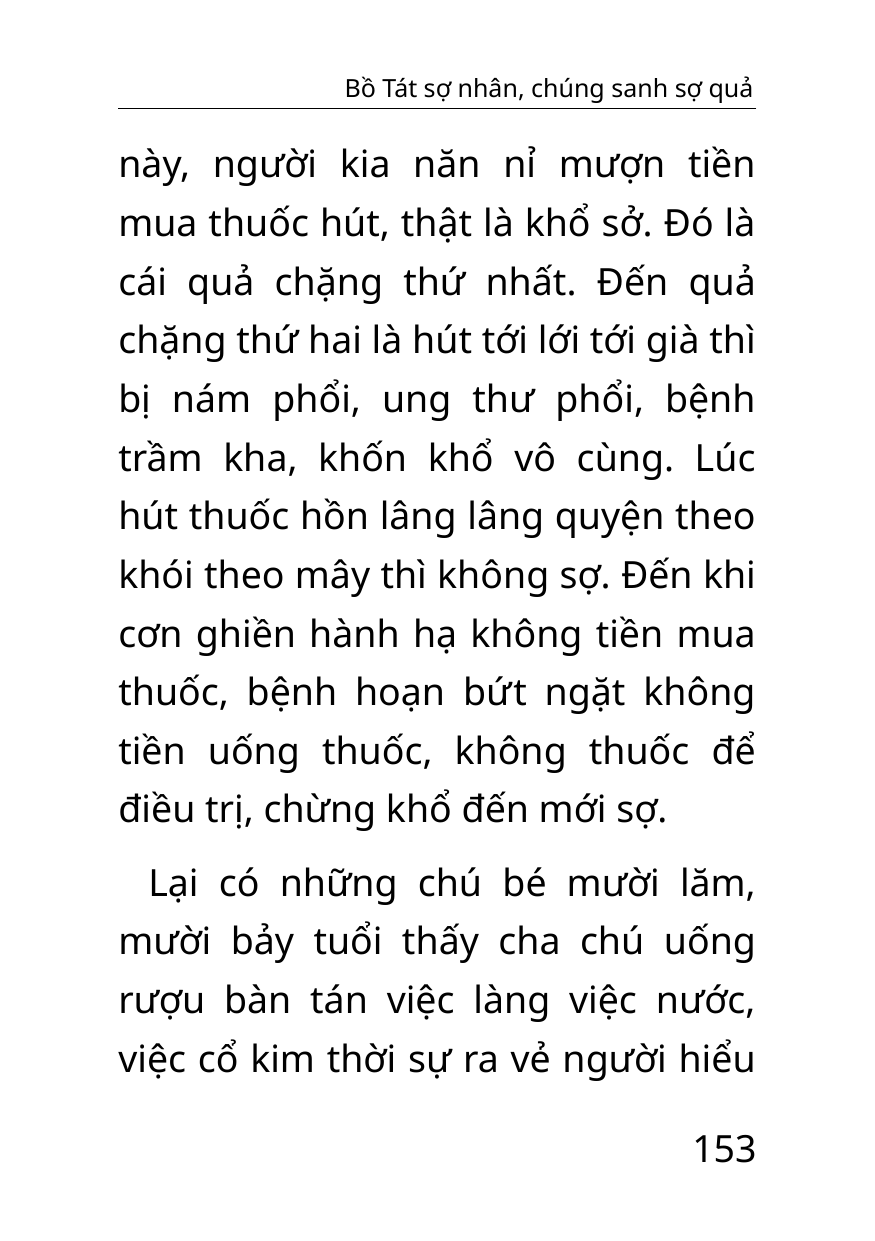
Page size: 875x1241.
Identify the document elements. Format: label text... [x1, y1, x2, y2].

text Lại có những chú bé mười lăm, mười bảy tuổi thấy cha chú uống rượu bàn tán việc làng việc nước, việc cổ kim thời sự ra vẻ người hiểu [118, 856, 756, 1083]
text này, người kia năn nỉ mượn tiền mua thuốc hút, thật là khổ sở. Đó là cái quả chặng thứ nhất. Đến quả chặng thứ hai là hút tới lới tới già thì bị nám phổi, ung thư phổi, bệnh trầm kha, khốn khổ vô cùng. Lúc hút thuốc hồn lâng lâng quyện theo khói theo mây thì không sợ. Đến khi cơn ghiền hành hạ không tiền mua thuốc, bệnh hoạn bứt ngặt không tiền uống thuốc, không thuốc để điều trị, chừng khổ đến mới sợ. [118, 138, 756, 834]
